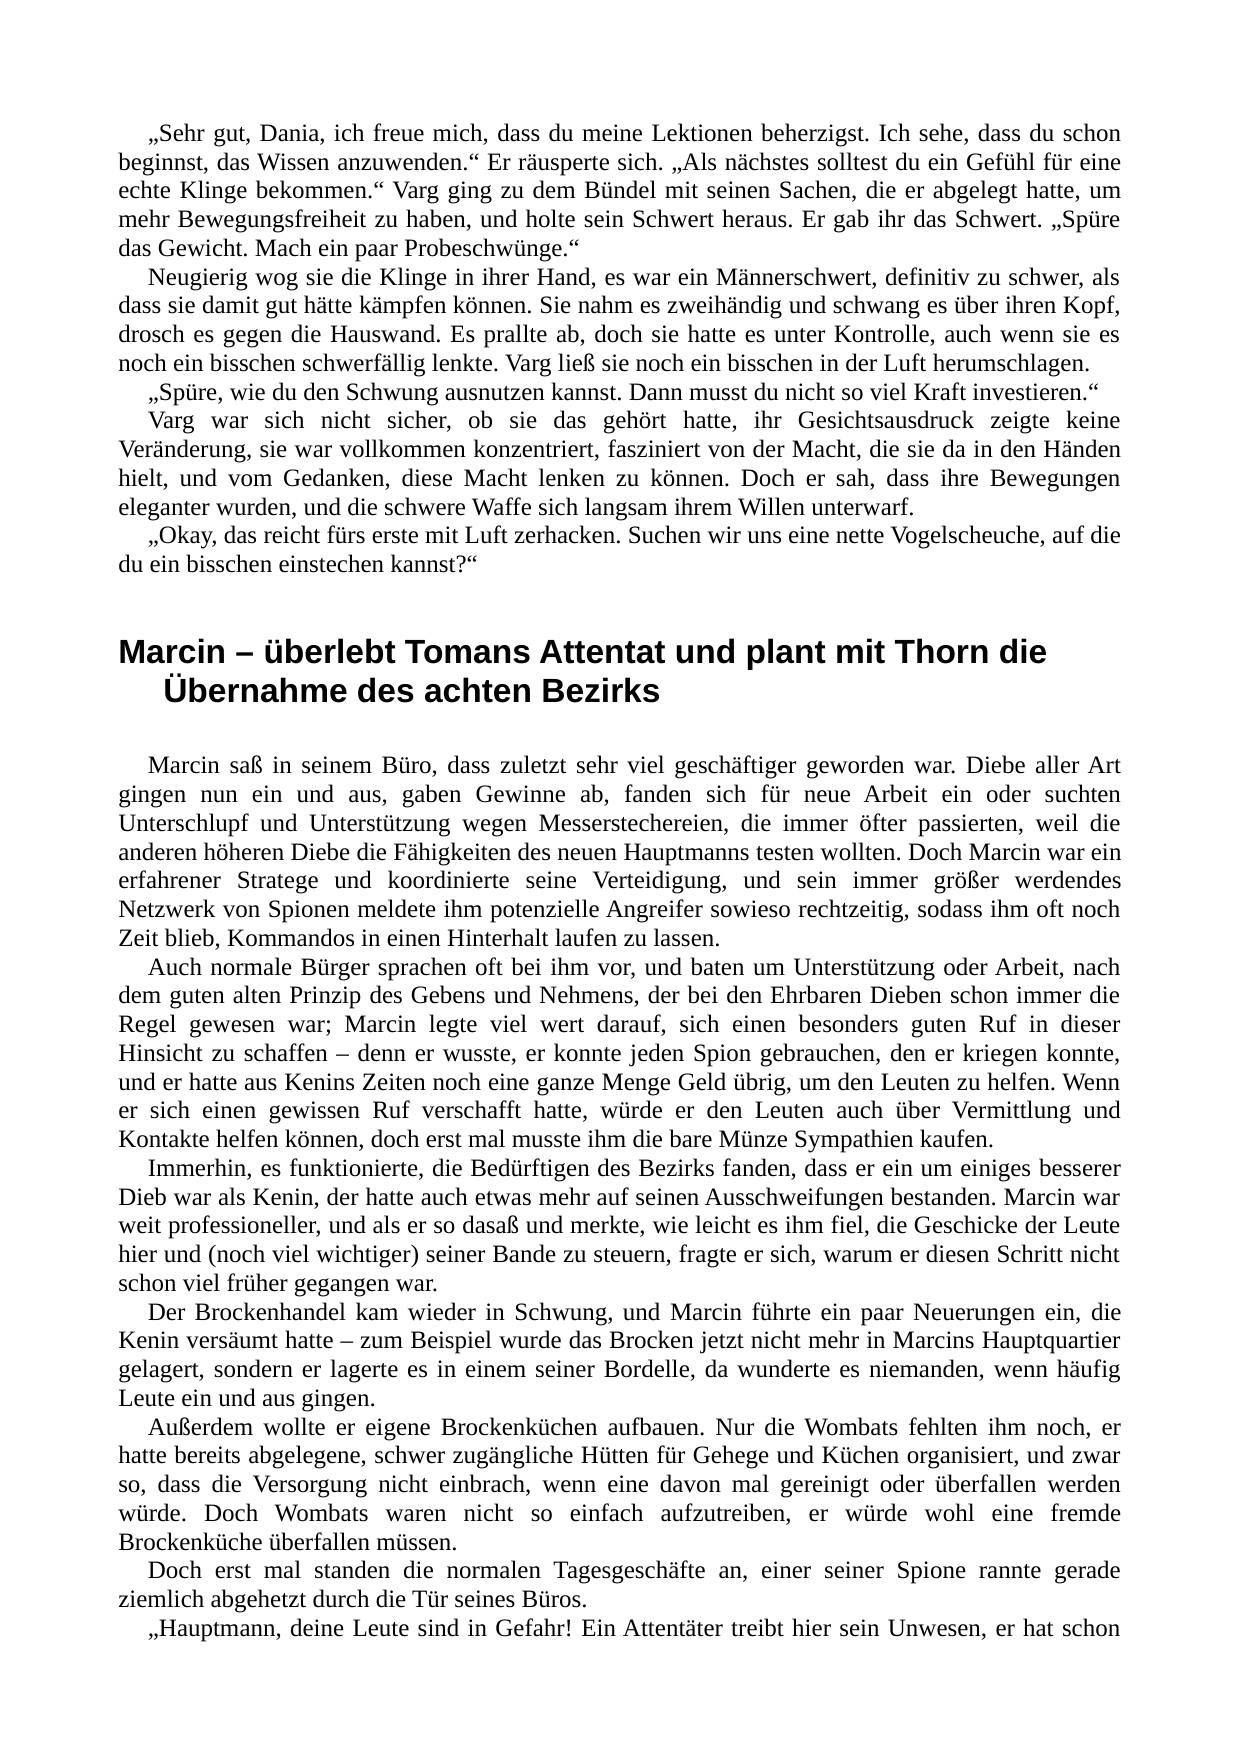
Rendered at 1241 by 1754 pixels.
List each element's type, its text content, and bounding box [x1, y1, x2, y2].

text Marcin saß in seinem Büro, dass zuletzt sehr viel geschäftiger geworden war. Diebe aller Art gingen nun ein und aus, gaben Gewinne ab, fanden sich für neue Arbeit ein oder suchten Unterschlupf und Unterstützung wegen Messerstechereien, die immer öfter passierten, weil die anderen höheren Diebe die Fähigkeiten des neuen Hauptmanns testen wollten. Doch Marcin war ein erfahrener Stratege und koordinierte seine Verteidigung, und sein immer größer werdendes Netzwerk von Spionen meldete ihm potenzielle Angreifer sowieso rechtzeitig, sodass ihm oft noch Zeit blieb, Kommandos in einen Hinterhalt laufen zu lassen. [118, 750, 1122, 952]
text „Spüre, wie du den Schwung ausnutzen kannst. Dann musst du nicht so viel Kraft investieren.“ [118, 377, 1122, 406]
text Doch erst mal standen die normalen Tagesgeschäfte an, einer seiner Spione rannte gerade ziemlich abgehetzt durch die Tür seines Büros. [118, 1555, 1122, 1613]
text „Sehr gut, Dania, ich freue mich, dass du meine Lektionen beherzigst. Ich sehe, dass du schon beginnst, das Wissen anzuwenden.“ Er räusperte sich. „Als nächstes solltest du ein Gefühl für eine echte Klinge bekommen.“ Varg ging zu dem Bündel mit seinen Sachen, die er abgelegt hatte, um mehr Bewegungsfreiheit zu haben, und holte sein Schwert heraus. Er gab ihr das Schwert. „Spüre das Gewicht. Mach ein paar Probeschwünge.“ [118, 118, 1122, 262]
text „Okay, das reicht fürs erste mit Luft zerhacken. Suchen wir uns eine nette Vogelscheuche, auf die du ein bisschen einstechen kannst?“ [118, 521, 1122, 578]
text Außerdem wollte er eigene Brockenküchen aufbauen. Nur die Wombats fehlten ihm noch, er hatte bereits abgelegene, schwer zugängliche Hütten für Gehege und Küchen organisiert, und zwar so, dass die Versorgung nicht einbrach, wenn eine davon mal gereinigt oder überfallen werden würde. Doch Wombats waren nicht so einfach aufzutreiben, er würde wohl eine fremde Brockenküche überfallen müssen. [118, 1412, 1122, 1555]
text Immerhin, es funktionierte, die Bedürftigen des Bezirks fanden, dass er ein um einiges besserer Dieb war als Kenin, der hatte auch etwas mehr auf seinen Ausschweifungen bestanden. Marcin war weit professioneller, und als er so dasaß und merkte, wie leicht es ihm fiel, die Geschicke der Leute hier und (noch viel wichtiger) seiner Bande zu steuern, fragte er sich, warum er diesen Schritt nicht schon viel früher gegangen war. [118, 1153, 1122, 1297]
text Neugierig wog sie die Klinge in ihrer Hand, es war ein Männerschwert, definitiv zu schwer, als dass sie damit gut hätte kämpfen können. Sie nahm es zweihändig und schwang es über ihren Kopf, drosch es gegen die Hauswand. Es prallte ab, doch sie hatte es unter Kontrolle, auch wenn sie es noch ein bisschen schwerfällig lenkte. Varg ließ sie noch ein bisschen in der Luft herumschlagen. [118, 262, 1122, 377]
text Auch normale Bürger sprachen oft bei ihm vor, und baten um Unterstützung oder Arbeit, nach dem guten alten Prinzip des Gebens und Nehmens, der bei den Ehrbaren Dieben schon immer die Regel gewesen war; Marcin legte viel wert darauf, sich einen besonders guten Ruf in dieser Hinsicht zu schaffen – denn er wusste, er konnte jeden Spion gebrauchen, den er kriegen konnte, und er hatte aus Kenins Zeiten noch eine ganze Menge Geld übrig, um den Leuten zu helfen. Wenn er sich einen gewissen Ruf verschafft hatte, würde er den Leuten auch über Vermittlung und Kontakte helfen können, doch erst mal musste ihm die bare Münze Sympathien kaufen. [118, 952, 1122, 1153]
text „Hauptmann, deine Leute sind in Gefahr! Ein Attentäter treibt hier sein Unwesen, er hat schon [118, 1613, 1122, 1642]
text Varg war sich nicht sicher, ob sie das gehört hatte, ihr Gesichtsausdruck zeigte keine Veränderung, sie war vollkommen konzentriert, fasziniert von der Macht, die sie da in den Händen hielt, und vom Gedanken, diese Macht lenken zu können. Doch er sah, dass ihre Bewegungen eleganter wurden, und die schwere Waffe sich langsam ihrem Willen unterwarf. [118, 406, 1122, 521]
subtitle Marcin – überlebt Tomans Attentat und plant mit Thorn die Übernahme des achten Bezirks [118, 632, 1122, 709]
text Der Brockenhandel kam wieder in Schwung, und Marcin führte ein paar Neuerungen ein, die Kenin versäumt hatte – zum Beispiel wurde das Brocken jetzt nicht mehr in Marcins Hauptquartier gelagert, sondern er lagerte es in einem seiner Bordelle, da wunderte es niemanden, wenn häufig Leute ein und aus gingen. [118, 1297, 1122, 1412]
